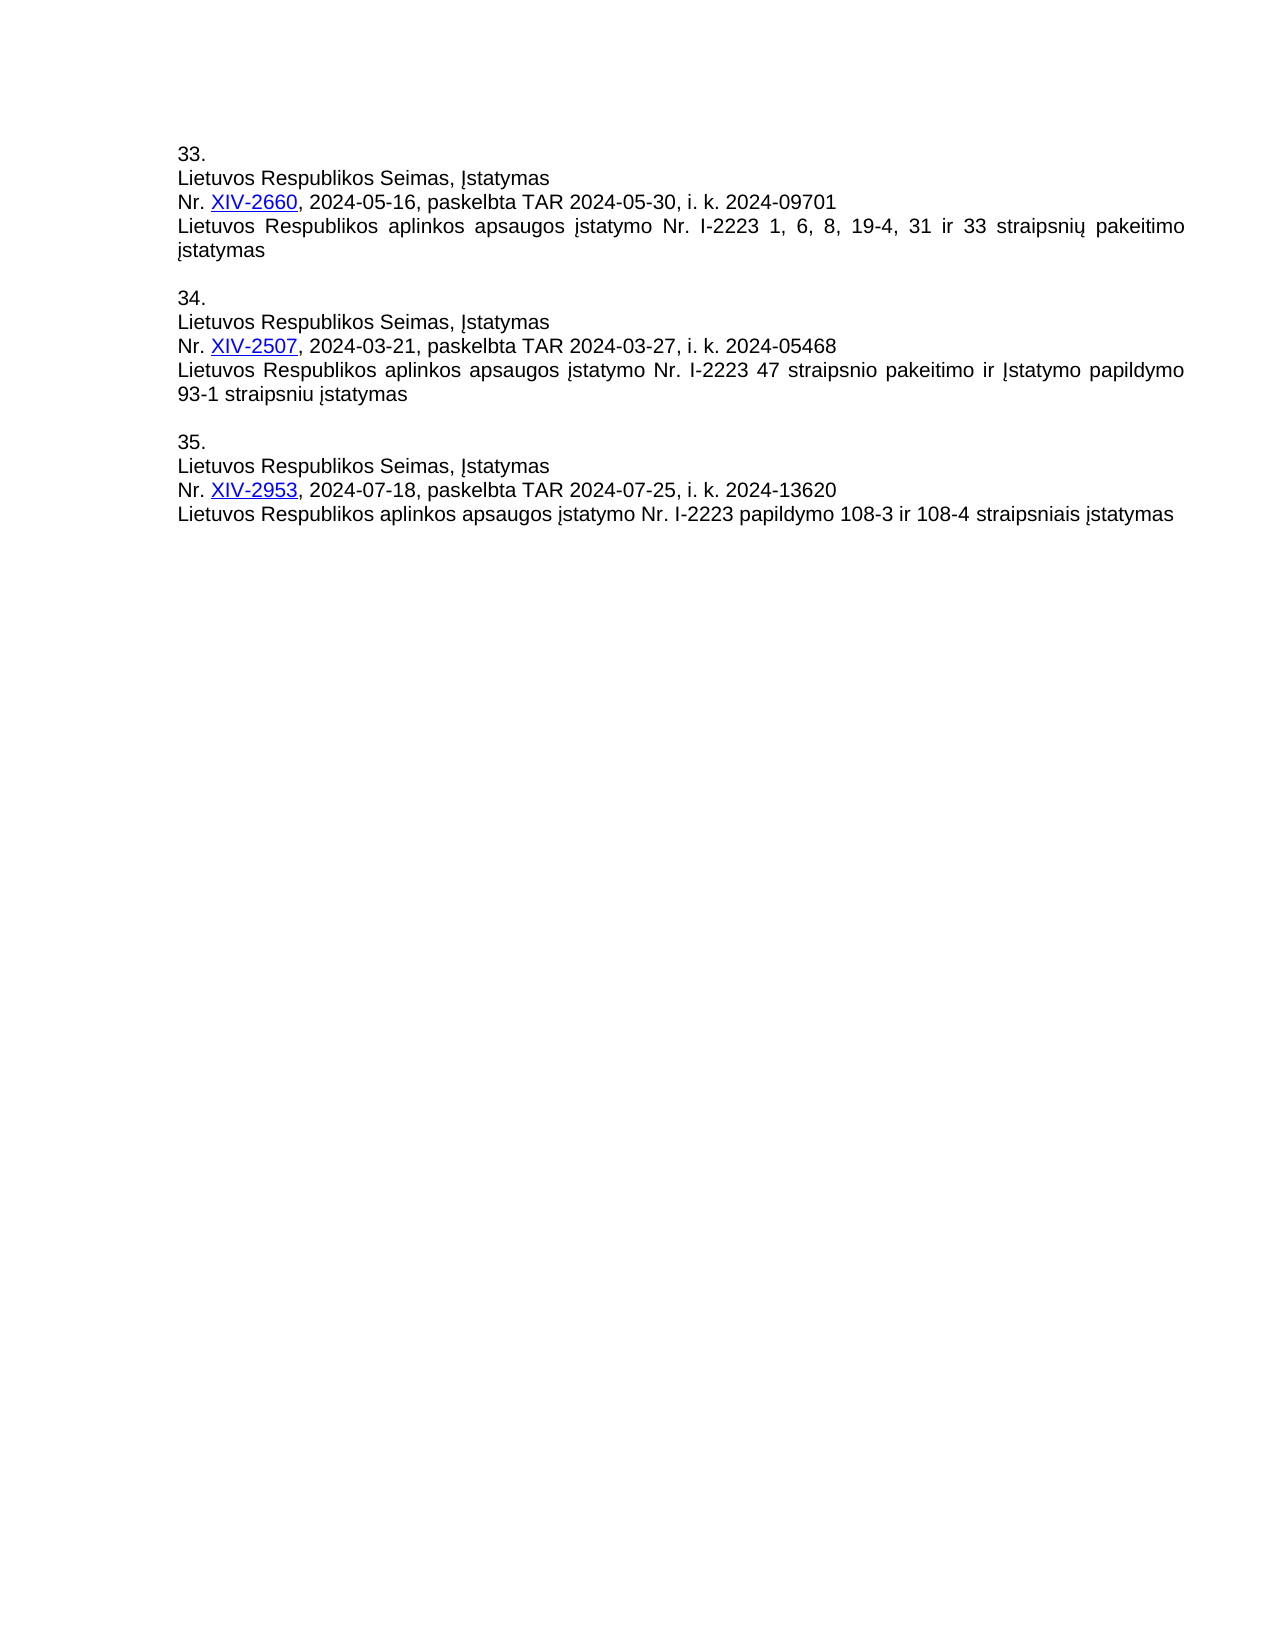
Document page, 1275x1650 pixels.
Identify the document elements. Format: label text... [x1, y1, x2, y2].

text Lietuvos Respublikos Seimas, Įstatymas [177, 453, 1186, 477]
text Nr. XIV-2660, 2024-05-16, paskelbta TAR 2024-05-30, i. k. 2024-09701 [177, 190, 1186, 214]
text Lietuvos Respublikos Seimas, Įstatymas [177, 310, 1186, 334]
text Nr. XIV-2953, 2024-07-18, paskelbta TAR 2024-07-25, i. k. 2024-13620 [177, 477, 1186, 501]
text Lietuvos Respublikos aplinkos apsaugos įstatymo Nr. I-2223 papildymo 108-3 ir 108-4 straipsniais įstatymas [177, 501, 1186, 525]
text Nr. XIV-2507, 2024-03-21, paskelbta TAR 2024-03-27, i. k. 2024-05468 [177, 334, 1186, 358]
text Lietuvos Respublikos Seimas, Įstatymas [177, 166, 1186, 190]
text 35. [177, 429, 1186, 453]
text 33. [177, 142, 1186, 166]
text Lietuvos Respublikos aplinkos apsaugos įstatymo Nr. I-2223 47 straipsnio pakeitimo ir Įstatymo papildymo 93-1 straipsniu įstatymas [177, 358, 1186, 406]
text Lietuvos Respublikos aplinkos apsaugos įstatymo Nr. I-2223 1, 6, 8, 19-4, 31 ir 33 straipsnių pakeitimo įstatymas [177, 214, 1186, 262]
text 34. [177, 286, 1186, 310]
